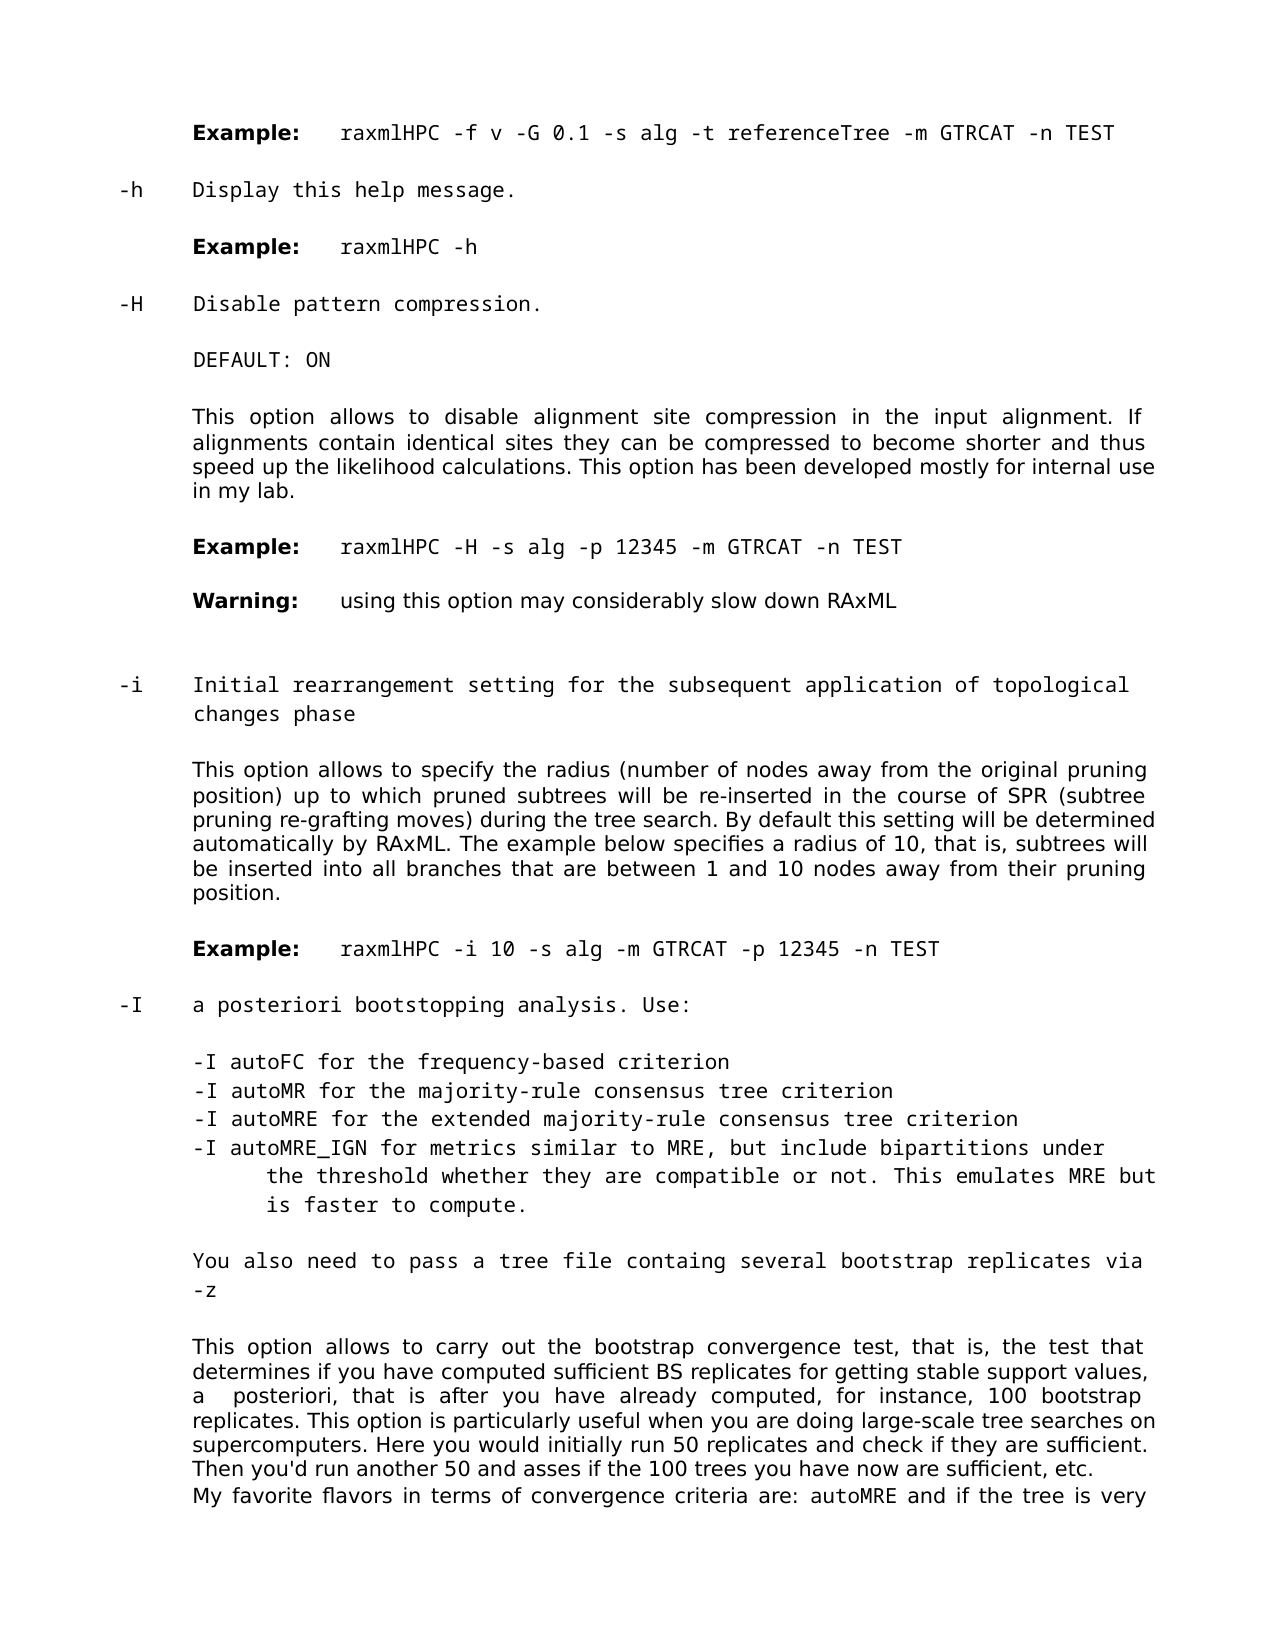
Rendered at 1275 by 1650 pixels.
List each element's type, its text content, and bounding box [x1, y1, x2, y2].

text -I autoMRE_IGN for metrics similar to MRE, but include bipartitions under the threshold whether they are compatible or not. This emulates MRE but is faster to compute. [118, 1133, 1157, 1218]
text Example: raxmlHPC -i 10 -s alg -m GTRCAT -p 12345 -n TEST [118, 934, 1157, 962]
text changes phase [118, 699, 1157, 727]
text Example: raxmlHPC -H -s alg -p 12345 -m GTRCAT -n TEST [118, 532, 1157, 561]
text -I autoFC for the frequency-based criterion [118, 1047, 1157, 1076]
text -h Display this help message. [118, 175, 1157, 203]
text Example: raxmlHPC -f v -G 0.1 -s alg -t referenceTree -m GTRCAT -n TEST [118, 118, 1157, 147]
text My favorite flavors in terms of convergence criteria are: autoMRE and if the tree is very [118, 1482, 1157, 1510]
text This option allows to specify the radius (number of nodes away from the original pruning position) up to which pruned subtrees will be re-inserted in the course of SPR (subtree pruning re-grafting moves) during the tree search. By default this setting will be determined automatically by RAxML. The example below specifies a radius of 10, that is, subtrees will be inserted into all branches that are between 1 and 10 nodes away from their pruning position. [118, 756, 1157, 905]
text -I autoMRE for the extended majority-rule consensus tree criterion [118, 1104, 1157, 1133]
text This option allows to disable alignment site compression in the input alignment. If alignments contain identical sites they can be compressed to become shorter and thus speed up the likelihood calculations. This option has been developed mostly for internal use in my lab. [118, 402, 1157, 504]
text DEFAULT: ON [118, 346, 1157, 374]
text -i Initial rearrangement setting for the subsequent application of topological [118, 670, 1157, 699]
text This option allows to carry out the bootstrap convergence test, that is, the test that determines if you have computed sufficient BS replicates for getting stable support values, a posteriori, that is after you have already computed, for instance, 100 bootstrap replicates. This option is particularly useful when you are doing large-scale tree searches on supercomputers. Here you would initially run 50 replicates and check if they are sufficient. Then you'd run another 50 and asses if the 100 trees you have now are sufficient, etc. [118, 1332, 1157, 1482]
text Example: raxmlHPC -h [118, 232, 1157, 260]
text You also need to pass a tree file containg several bootstrap replicates via -z [118, 1247, 1157, 1303]
text -I autoMR for the majority-rule consensus tree criterion [118, 1076, 1157, 1104]
text Warning: using this option may considerably slow down RAxML [118, 589, 1157, 613]
text -I a posteriori bootstopping analysis. Use: [118, 991, 1157, 1019]
text -H Disable pattern compression. [118, 289, 1157, 317]
